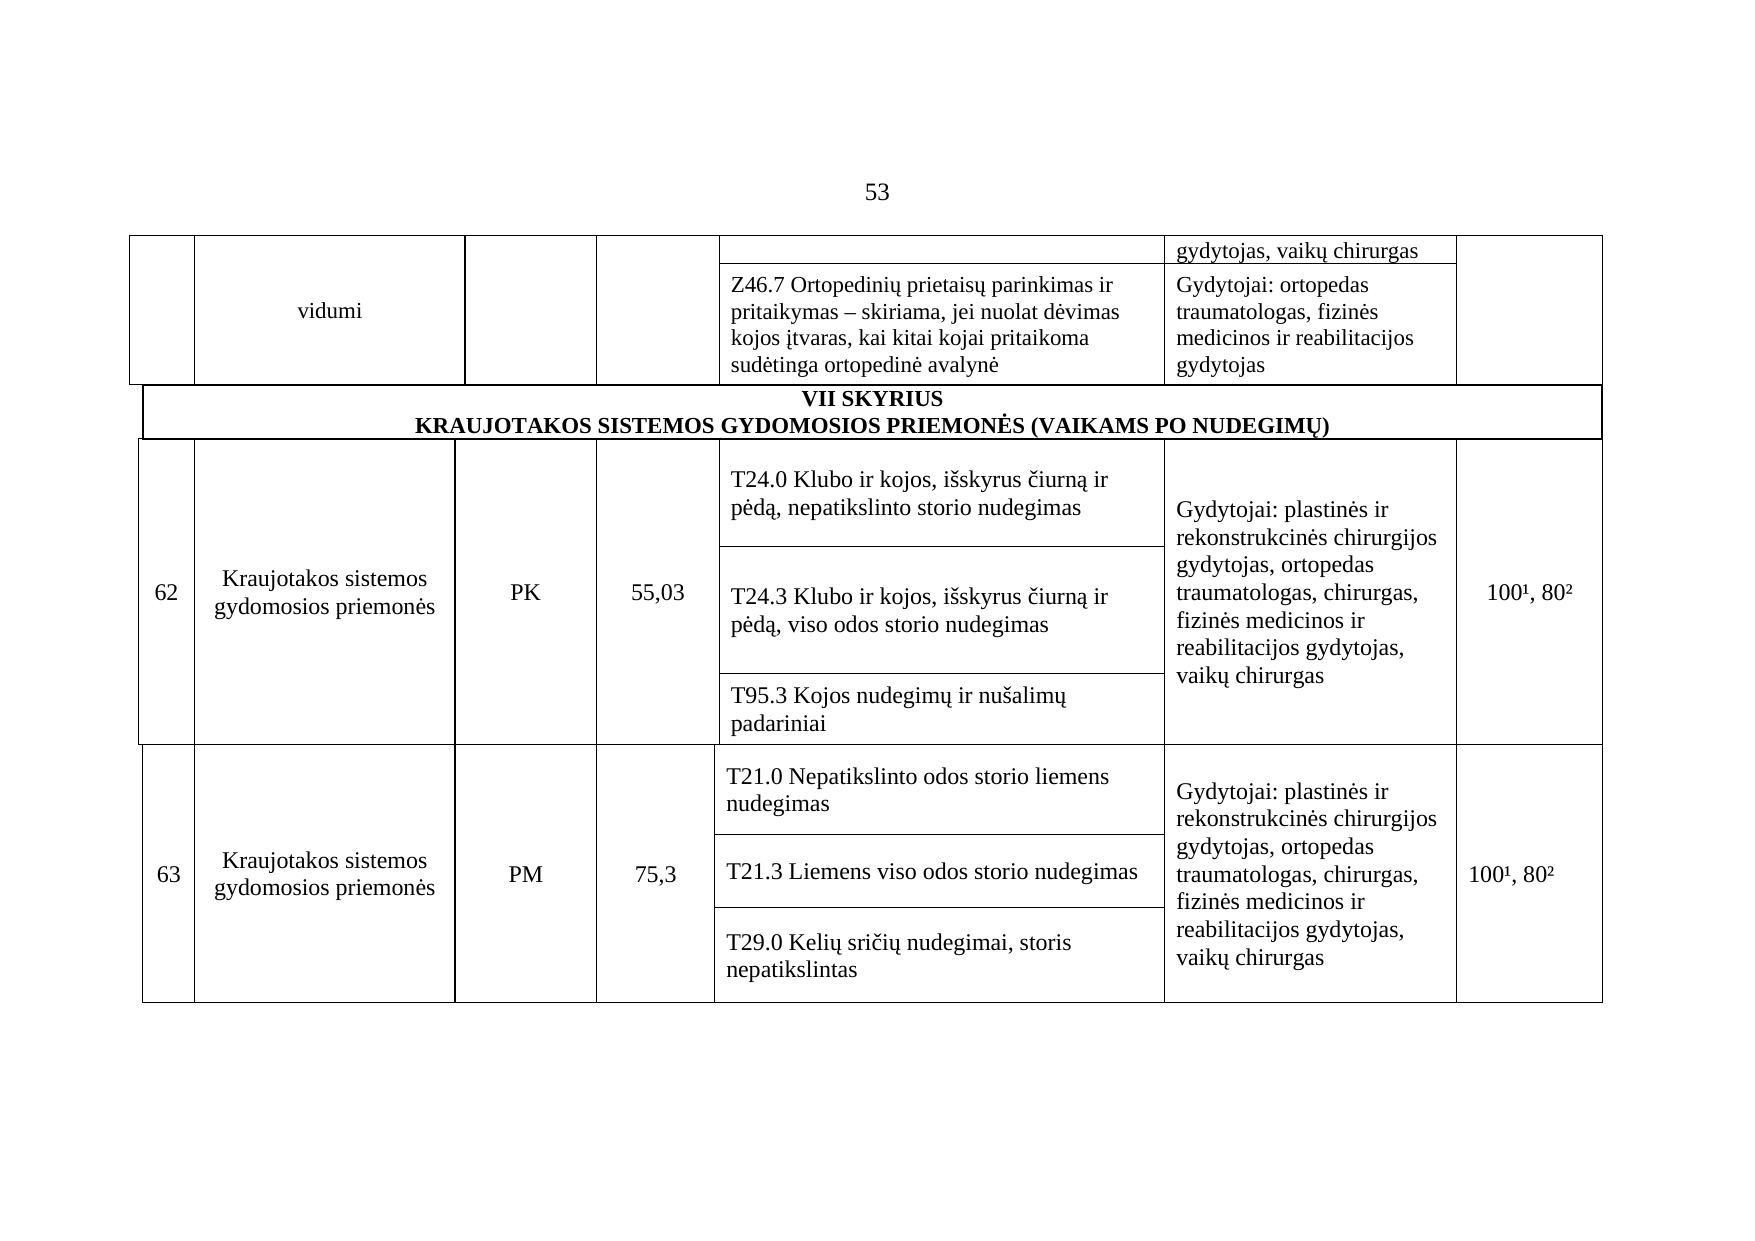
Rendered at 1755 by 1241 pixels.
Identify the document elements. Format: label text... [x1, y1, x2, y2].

table_cell [129, 744, 134, 834]
table_cell Kraujotakos sistemos gydomosios priemonės [195, 440, 454, 744]
table_cell [1603, 438, 1621, 546]
table_cell [134, 438, 138, 546]
table_cell [129, 546, 134, 673]
table_cell [1603, 384, 1621, 438]
table_cell [597, 236, 719, 383]
table_cell Z46.7 Ortopedinių prietaisų parinkimas ir pritaikymas – skiriama, jei nuolat dėvimas kojos įtvaras, kai kitai kojai pritaikoma sudėtinga ortopedinė avalynė [720, 264, 1164, 383]
table_cell [1603, 907, 1621, 1002]
table_cell T21.3 Liemens viso odos storio nudegimas [715, 835, 1164, 907]
table_cell T95.3 Kojos nudegimų ir nušalimų padariniai [720, 674, 1164, 744]
table_cell 75,3 [597, 745, 714, 1002]
table_cell 62 [139, 439, 194, 744]
table_cell Kraujotakos sistemos gydomosios priemonės [195, 745, 454, 1002]
table_cell gydytojas, vaikų chirurgas [1165, 236, 1456, 263]
table_cell [1603, 744, 1621, 834]
table_cell T24.0 Klubo ir kojos, išskyrus čiurną ir pėdą, nepatikslinto storio nudegimas [720, 440, 1164, 546]
table_cell vidumi [195, 236, 464, 383]
table_cell Gydytojai: plastinės ir rekonstrukcinės chirurgijos gydytojas, ortopedas traumatologas, chirurgas, fizinės medicinos ir reabilitacijos gydytojas, vaikų chirurgas [1165, 440, 1456, 744]
table_cell [1603, 673, 1621, 744]
table_cell [130, 236, 194, 383]
table_cell T24.3 Klubo ir kojos, išskyrus čiurną ir pėdą, viso odos storio nudegimas [720, 547, 1164, 673]
table_cell 100¹, 80² [1457, 440, 1602, 744]
table_cell T21.0 Nepatikslinto odos storio liemens nudegimas [715, 745, 1164, 834]
table_cell [134, 907, 138, 1002]
table_cell [129, 438, 134, 546]
table_cell [134, 834, 138, 907]
table_cell [466, 236, 596, 383]
table_cell [129, 385, 134, 438]
table_cell [720, 236, 1164, 263]
table_cell [129, 834, 134, 907]
table_cell [138, 385, 142, 438]
table_cell [138, 745, 142, 834]
table_cell PK [456, 440, 596, 744]
table_cell [1457, 236, 1602, 383]
table_cell Gydytojai: plastinės ir rekonstrukcinės chirurgijos gydytojas, ortopedas traumatologas, chirurgas, fizinės medicinos ir reabilitacijos gydytojas, vaikų chirurgas [1165, 745, 1456, 1002]
table_cell [129, 673, 134, 744]
table_cell [138, 907, 142, 1002]
table_cell [1603, 834, 1621, 907]
table_cell [134, 744, 138, 834]
table_cell [1603, 235, 1621, 263]
table_cell [134, 385, 138, 438]
table_cell [134, 673, 138, 744]
table_cell [1603, 263, 1621, 383]
table_cell 63 [143, 745, 194, 1002]
table_cell [1603, 546, 1621, 673]
table_cell PM [456, 745, 596, 1002]
table_cell [138, 834, 142, 907]
table_cell 100¹, 80² [1457, 745, 1602, 1002]
table_cell [129, 907, 134, 1002]
table_cell VII SKYRIUS KRAUJOTAKOS SISTEMOS GYDOMOSIOS PRIEMONĖS (VAIKAMS PO NUDEGIMŲ) [144, 386, 1601, 438]
table_cell [134, 546, 138, 673]
table_cell 55,03 [597, 440, 719, 744]
table_cell T29.0 Kelių sričių nudegimai, storis nepatikslintas [715, 908, 1164, 1002]
table_cell Gydytojai: ortopedas traumatologas, fizinės medicinos ir reabilitacijos gydytojas [1165, 264, 1456, 383]
